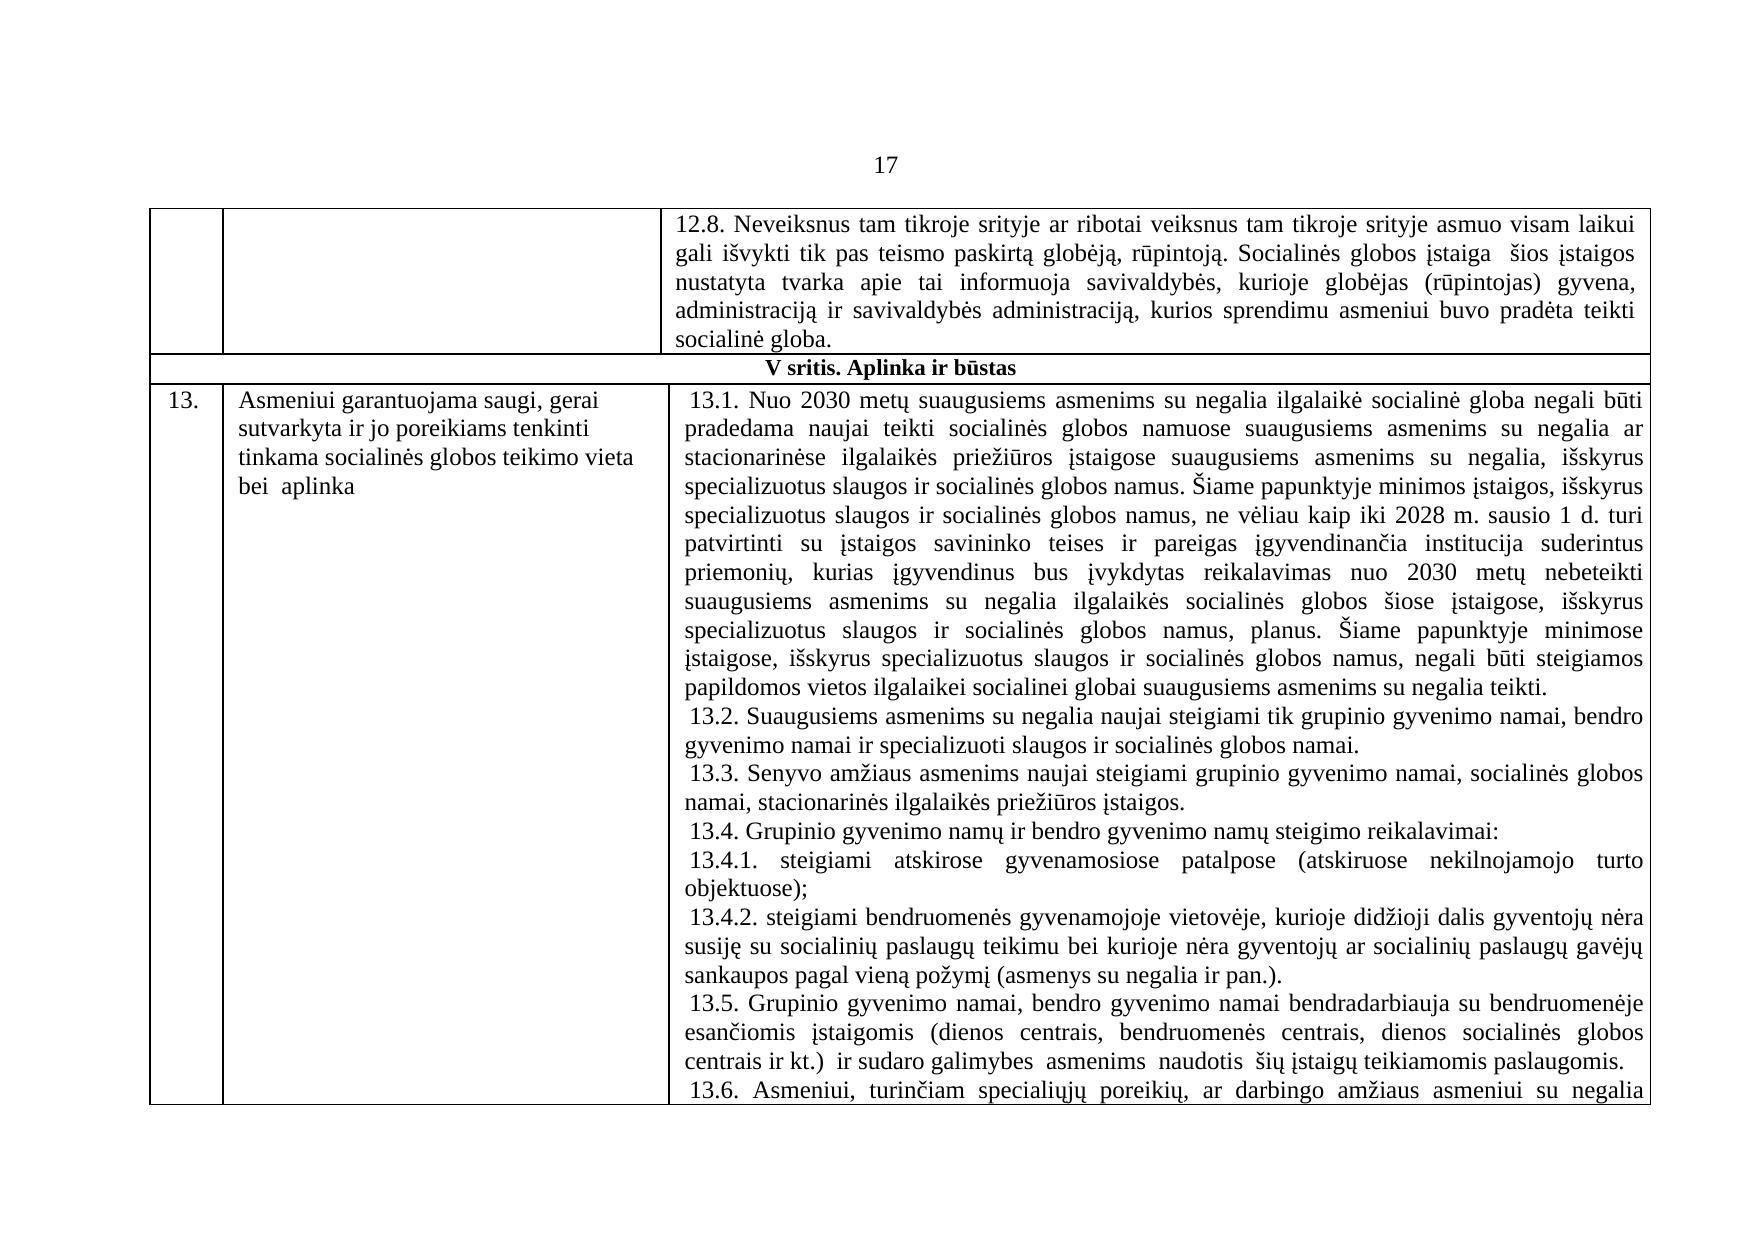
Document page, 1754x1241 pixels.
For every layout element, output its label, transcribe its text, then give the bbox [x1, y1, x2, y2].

table_cell [1651, 353, 1656, 383]
table_cell [1651, 383, 1656, 1103]
table_cell [151, 209, 222, 353]
table_cell [224, 209, 660, 353]
table_cell 13. [151, 385, 222, 1103]
table_cell V sritis. Aplinka ir būstas [151, 355, 1650, 383]
table_cell Asmeniui garantuojama saugi, gerai sutvarkyta ir jo poreikiams tenkinti tinkama socialinės globos teikimo vieta bei aplinka [224, 385, 668, 1103]
table_cell 13.1. Nuo 2030 metų suaugusiems asmenims su negalia ilgalaikė socialinė globa negali būti pradedama naujai teikti socialinės globos namuose suaugusiems asmenims su negalia ar stacionarinėse ilgalaikės priežiūros įstaigose suaugusiems asmenims su negalia, išskyrus specializuotus slaugos ir socialinės globos namus. Šiame papunktyje minimos įstaigos, išskyrus specializuotus slaugos ir socialinės globos namus, ne vėliau kaip iki 2028 m. sausio 1 d. turi patvirtinti su įstaigos savininko teises ir pareigas įgyvendinančia institucija suderintus priemonių, kurias įgyvendinus bus įvykdytas reikalavimas nuo 2030 metų nebeteikti suaugusiems asmenims su negalia ilgalaikės socialinės globos šiose įstaigose, išskyrus specializuotus slaugos ir socialinės globos namus, planus. Šiame papunktyje minimose įstaigose, išskyrus specializuotus slaugos ir socialinės globos namus, negali būti steigiamos papildomos vietos ilgalaikei socialinei globai suaugusiems asmenims su negalia teikti. 13.2. Suaugusiems asmenims su negalia naujai steigiami tik grupinio gyvenimo namai, bendro gyvenimo namai ir specializuoti slaugos ir socialinės globos namai. 13.3. Senyvo amžiaus asmenims naujai steigiami grupinio gyvenimo namai, socialinės globos namai, stacionarinės ilgalaikės priežiūros įstaigos. 13.4. Grupinio gyvenimo namų ir bendro gyvenimo namų steigimo reikalavimai: 13.4.1. steigiami atskirose gyvenamosiose patalpose (atskiruose nekilnojamojo turto objektuose); 13.4.2. steigiami bendruomenės gyvenamojoje vietovėje, kurioje didžioji dalis gyventojų nėra susiję su socialinių paslaugų teikimu bei kurioje nėra gyventojų ar socialinių paslaugų gavėjų sankaupos pagal vieną požymį (asmenys su negalia ir pan.). 13.5. Grupinio gyvenimo namai, bendro gyvenimo namai bendradarbiauja su bendruomenėje esančiomis įstaigomis (dienos centrais, bendruomenės centrais, dienos socialinės globos centrais ir kt.) ir sudaro galimybes asmenims naudotis šių įstaigų teikiamomis paslaugomis. 13.6. Asmeniui, turinčiam specialiųjų poreikių, ar darbingo amžiaus asmeniui su negalia [670, 385, 1650, 1103]
table_cell 12.8. Neveiksnus tam tikroje srityje ar ribotai veiksnus tam tikroje srityje asmuo visam laikui gali išvykti tik pas teismo paskirtą globėją, rūpintoją. Socialinės globos įstaiga šios įstaigos nustatyta tvarka apie tai informuoja savivaldybės, kurioje globėjas (rūpintojas) gyvena, administraciją ir savivaldybės administraciją, kurios sprendimu asmeniui buvo pradėta teikti socialinė globa. [662, 209, 1650, 353]
table_cell [1651, 208, 1656, 353]
